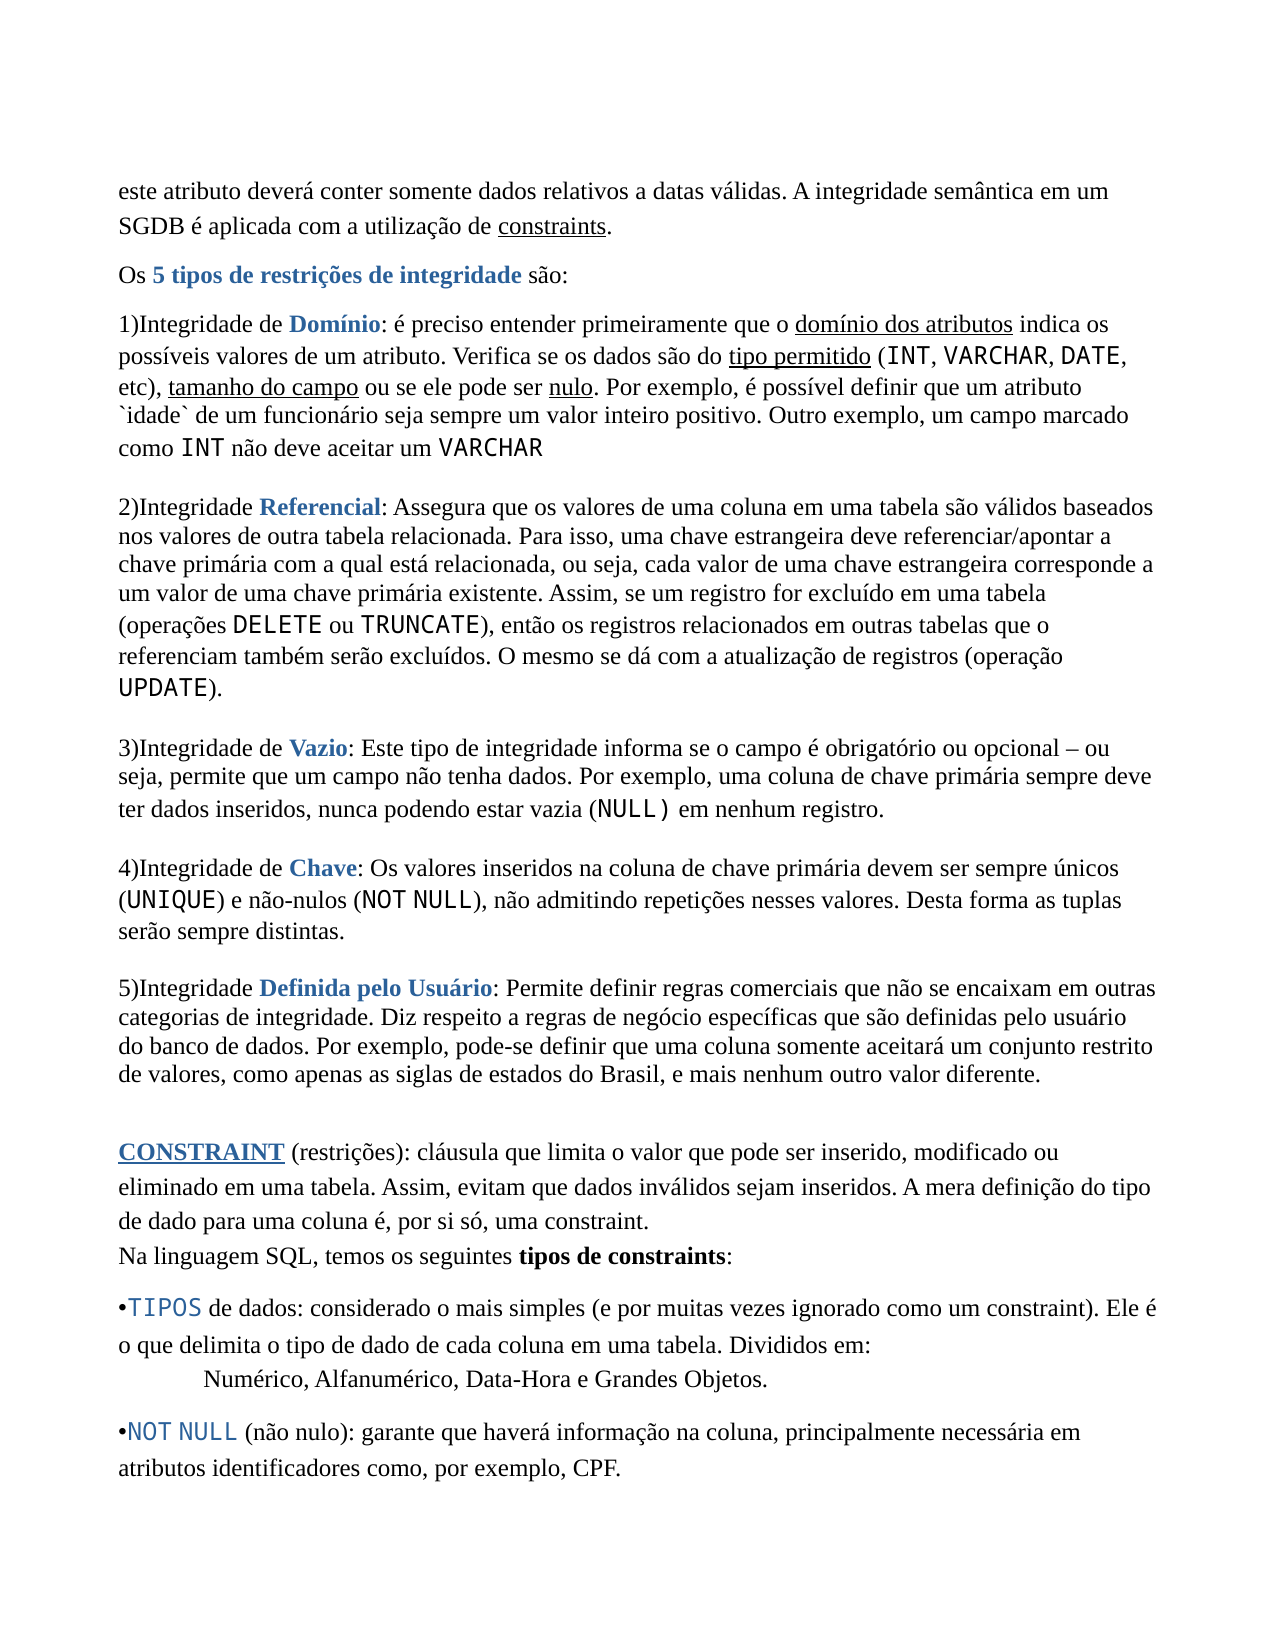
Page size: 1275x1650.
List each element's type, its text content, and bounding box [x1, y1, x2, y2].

list Integridade de Vazio: Este tipo de integridade informa se o campo é obrigatório ou opcional – ou seja, permite que um campo não tenha dados. Por exemplo, uma coluna de chave primária sempre deve ter dados inseridos, nunca podendo estar vazia (NULL) em nenhum registro. [118, 733, 1157, 824]
list Integridade Referencial: Assegura que os valores de uma coluna em uma tabela são válidos baseados nos valores de outra tabela relacionada. Para isso, uma chave estrangeira deve referenciar/apontar a chave primária com a qual está relacionada, ou seja, cada valor de uma chave estrangeira corresponde a um valor de uma chave primária existente. Assim, se um registro for excluído em uma tabela (operações DELETE ou TRUNCATE), então os registros relacionados em outras tabelas que o referenciam também serão excluídos. O mesmo se dá com a atualização de registros (operação UPDATE). [118, 492, 1157, 704]
list Integridade de Chave: Os valores inseridos na coluna de chave primária devem ser sempre únicos (UNIQUE) e não-nulos (NOT NULL), não admitindo repetições nesses valores. Desta forma as tuplas serão sempre distintas. [118, 853, 1157, 973]
text este atributo deverá conter somente dados relativos a datas válidas. A integridade semântica em um SGDB é aplicada com a utilização de constraints. [118, 176, 1157, 239]
list NOT NULL (não nulo): garante que haverá informação na coluna, principalmente necessária em atributos identificadores como, por exemplo, CPF. [118, 1413, 1157, 1482]
list TIPOS de dados: considerado o mais simples (e por muitas vezes ignorado como um constraint). Ele é o que delimita o tipo de dado de cada coluna em uma tabela. Divididos em: Numérico, Alfanumérico, Data-Hora e Grandes Objetos. [118, 1290, 1157, 1393]
list Integridade de Domínio: é preciso entender primeiramente que o domínio dos atributos indica os possíveis valores de um atributo. Verifica se os dados são do tipo permitido (INT, VARCHAR, DATE, etc), tamanho do campo ou se ele pode ser nulo. Por exemplo, é possível definir que um atributo `idade` de um funcionário seja sempre um valor inteiro positivo. Outro exemplo, um campo marcado como INT não deve aceitar um VARCHAR [118, 309, 1157, 492]
text CONSTRAINT (restrições): cláusula que limita o valor que pode ser inserido, modificado ou eliminado em uma tabela. Assim, evitam que dados inválidos sejam inseridos. A mera definição do tipo de dado para uma coluna é, por si só, uma constraint. Na linguagem SQL, temos os seguintes tipos de constraints: [118, 1137, 1157, 1269]
list Integridade Definida pelo Usuário: Permite definir regras comerciais que não se encaixam em outras categorias de integridade. Diz respeito a regras de negócio específicas que são definidas pelo usuário do banco de dados. Por exemplo, pode-se definir que uma coluna somente aceitará um conjunto restrito de valores, como apenas as siglas de estados do Brasil, e mais nenhum outro valor diferente. [118, 973, 1157, 1088]
text Os 5 tipos de restrições de integridade são: [118, 260, 1157, 289]
